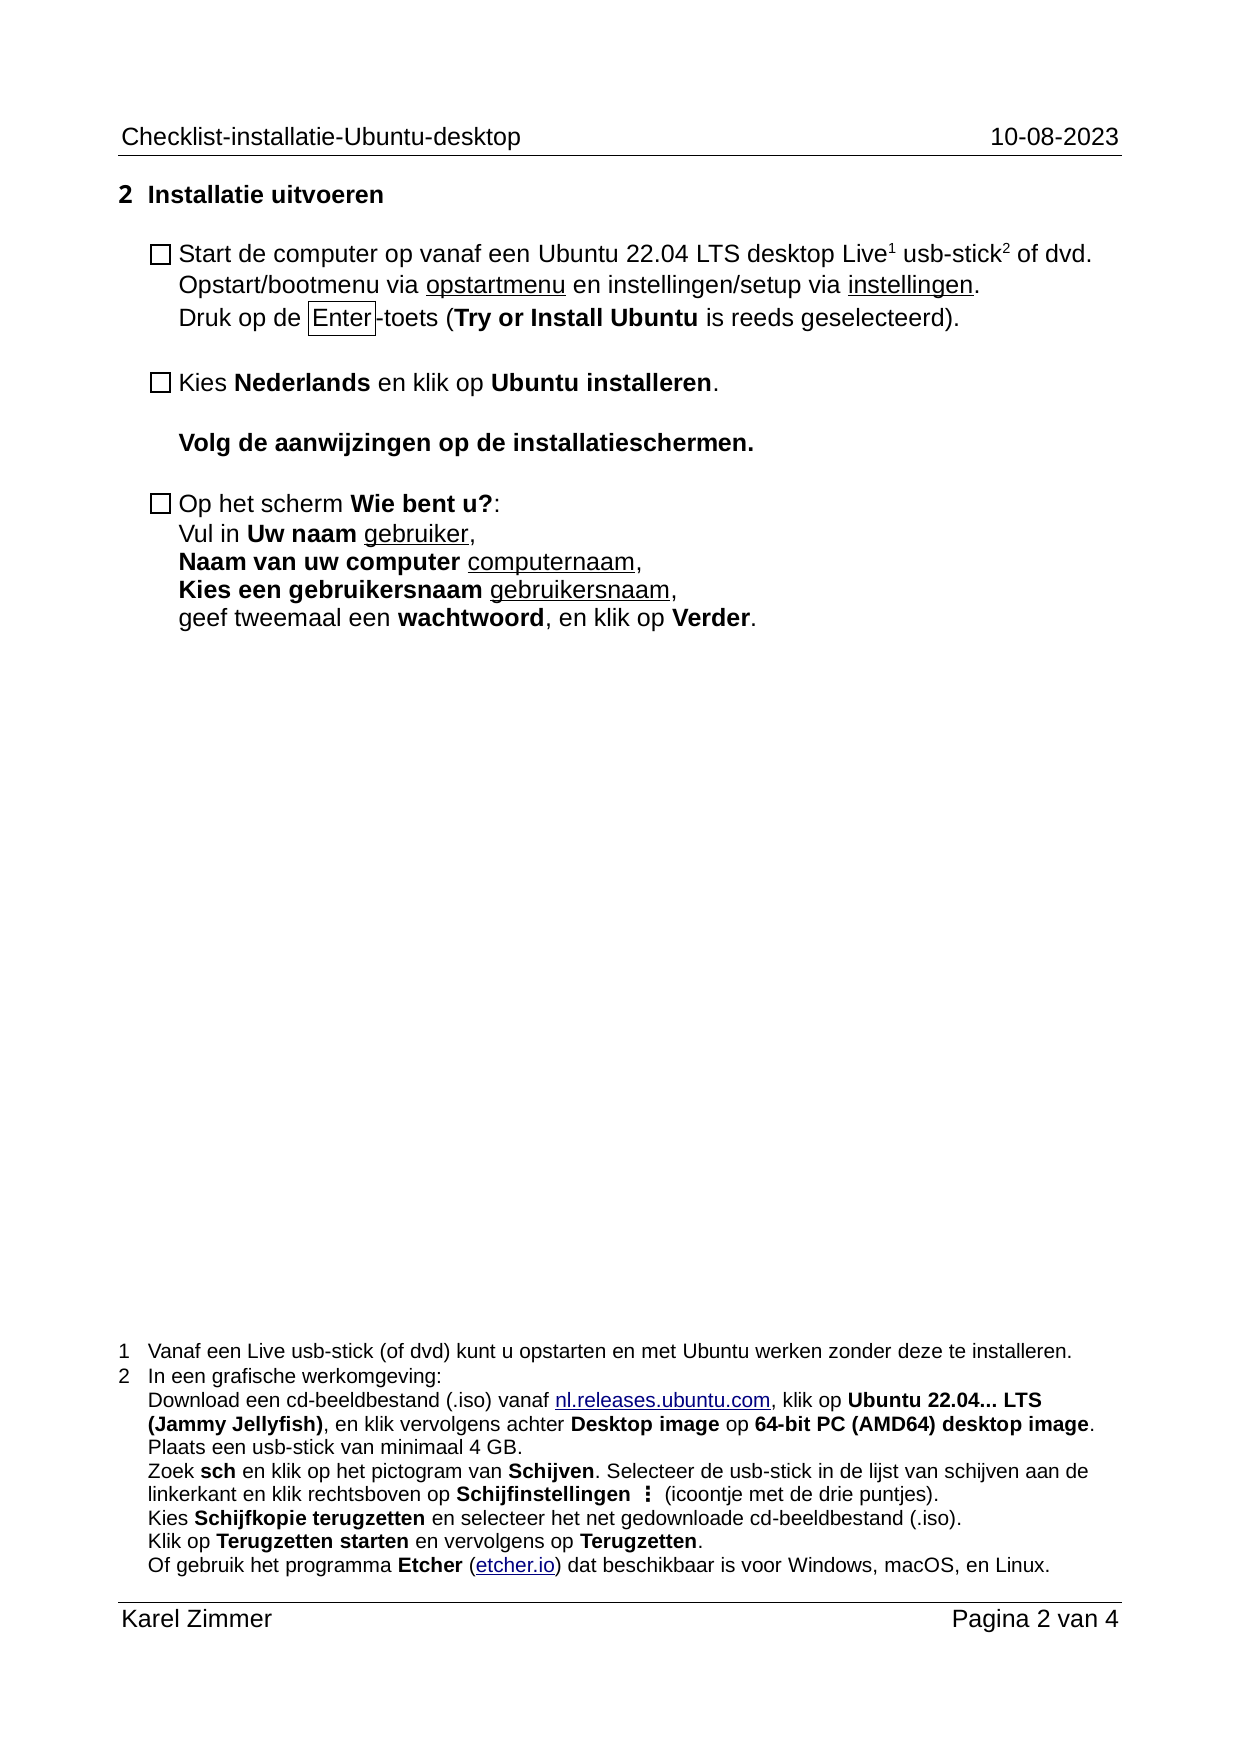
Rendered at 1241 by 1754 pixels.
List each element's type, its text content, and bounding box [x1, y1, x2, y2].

table_cell [142, 458, 177, 489]
table_header [118, 239, 142, 269]
table_cell [142, 489, 177, 519]
table_cell [177, 458, 1122, 489]
table_cell Druk op de Enter-toets (Try or Install Ubuntu is reeds geselecteerd). [177, 300, 1122, 337]
table_cell [118, 489, 142, 519]
table_cell [118, 519, 142, 633]
table_cell [118, 398, 142, 428]
table_cell Volg de aanwijzingen op de installatieschermen. [177, 428, 1122, 458]
list Installatie uitvoeren [118, 177, 1122, 211]
table_header Start de computer op vanaf een Ubuntu 22.04 LTS desktop Live usb-stick of dvd. [177, 239, 1122, 269]
table_cell [142, 300, 177, 337]
table_cell Op het scherm Wie bent u?: [177, 489, 1122, 519]
table_cell [118, 428, 142, 458]
table_cell [118, 458, 142, 489]
table_cell [142, 337, 177, 367]
table_cell [142, 428, 177, 458]
table_cell [142, 398, 177, 428]
table_cell Opstart/bootmenu via opstartmenu en instellingen/setup via instellingen. [177, 269, 1122, 300]
table_cell [177, 337, 1122, 367]
table_cell [118, 368, 142, 398]
table_cell Vul in Uw naam gebruiker, Naam van uw computer computernaam, Kies een gebruikersnaam gebruikersnaam, geef tweemaal een wachtwoord, en klik op Verder. [177, 519, 1122, 633]
table_cell [142, 269, 177, 300]
table_cell [142, 519, 177, 633]
table_cell [142, 368, 177, 398]
table_cell [118, 337, 142, 367]
table_cell [177, 398, 1122, 428]
table_cell Kies Nederlands en klik op Ubuntu installeren. [177, 368, 1122, 398]
table_cell [118, 300, 142, 337]
table_cell [118, 269, 142, 300]
table_header [142, 239, 177, 269]
